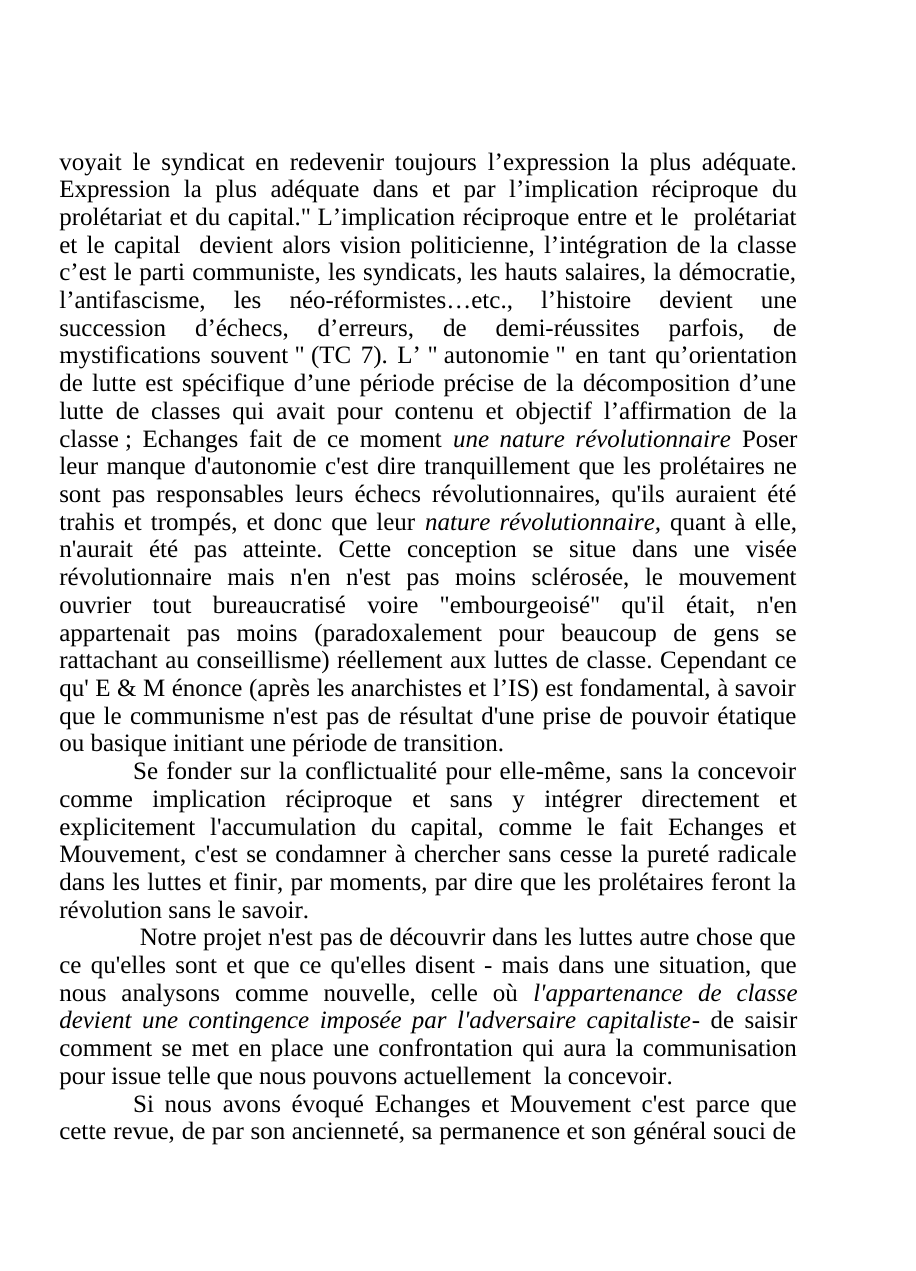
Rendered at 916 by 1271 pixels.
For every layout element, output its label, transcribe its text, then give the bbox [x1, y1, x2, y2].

text Se fonder sur la conflictualité pour elle-même, sans la concevoir comme implication réciproque et sans y intégrer directement et explicitement l'accumulation du capital, comme le fait Echanges et Mouvement, c'est se condamner à chercher sans cesse la pureté radicale dans les luttes et finir, par moments, par dire que les prolétaires feront la révolution sans le savoir. [59, 757, 797, 923]
text voyait le syndicat en redevenir toujours l’expression la plus adéquate. Expression la plus adéquate dans et par l’implication réciproque du prolétariat et du capital." L’implication réciproque entre et le prolétariat et le capital devient alors vision politicienne, l’intégration de la classe c’est le parti communiste, les syndicats, les hauts salaires, la démocratie, l’antifascisme, les néo-réformistes…etc., l’histoire devient une succession d’échecs, d’erreurs, de demi-réussites parfois, de mystifications souvent " (TC 7). L’ " autonomie " en tant qu’orientation de lutte est spécifique d’une période précise de la décomposition d’une lutte de classes qui avait pour contenu et objectif l’affirmation de la classe ; Echanges fait de ce moment une nature révolutionnaire Poser leur manque d'autonomie c'est dire tranquillement que les prolétaires ne sont pas responsables leurs échecs révolutionnaires, qu'ils auraient été trahis et trompés, et donc que leur nature révolutionnaire, quant à elle, n'aurait été pas atteinte. Cette conception se situe dans une visée révolutionnaire mais n'en n'est pas moins sclérosée, le mouvement ouvrier tout bureaucratisé voire "embourgeoisé" qu'il était, n'en appartenait pas moins (paradoxalement pour beaucoup de gens se rattachant au conseillisme) réellement aux luttes de classe. Cependant ce qu' E & M énonce (après les anarchistes et l’IS) est fondamental, à savoir que le communisme n'est pas de résultat d'une prise de pouvoir étatique ou basique initiant une période de transition. [59, 148, 797, 757]
text Si nous avons évoqué Echanges et Mouvement c'est parce que cette revue, de par son ancienneté, sa permanence et son général souci de [59, 1090, 797, 1145]
text Notre projet n'est pas de découvrir dans les luttes autre chose que ce qu'elles sont et que ce qu'elles disent - mais dans une situation, que nous analysons comme nouvelle, celle où l'appartenance de classe devient une contingence imposée par l'adversaire capitaliste- de saisir comment se met en place une confrontation qui aura la communisation pour issue telle que nous pouvons actuellement la concevoir. [59, 923, 797, 1090]
